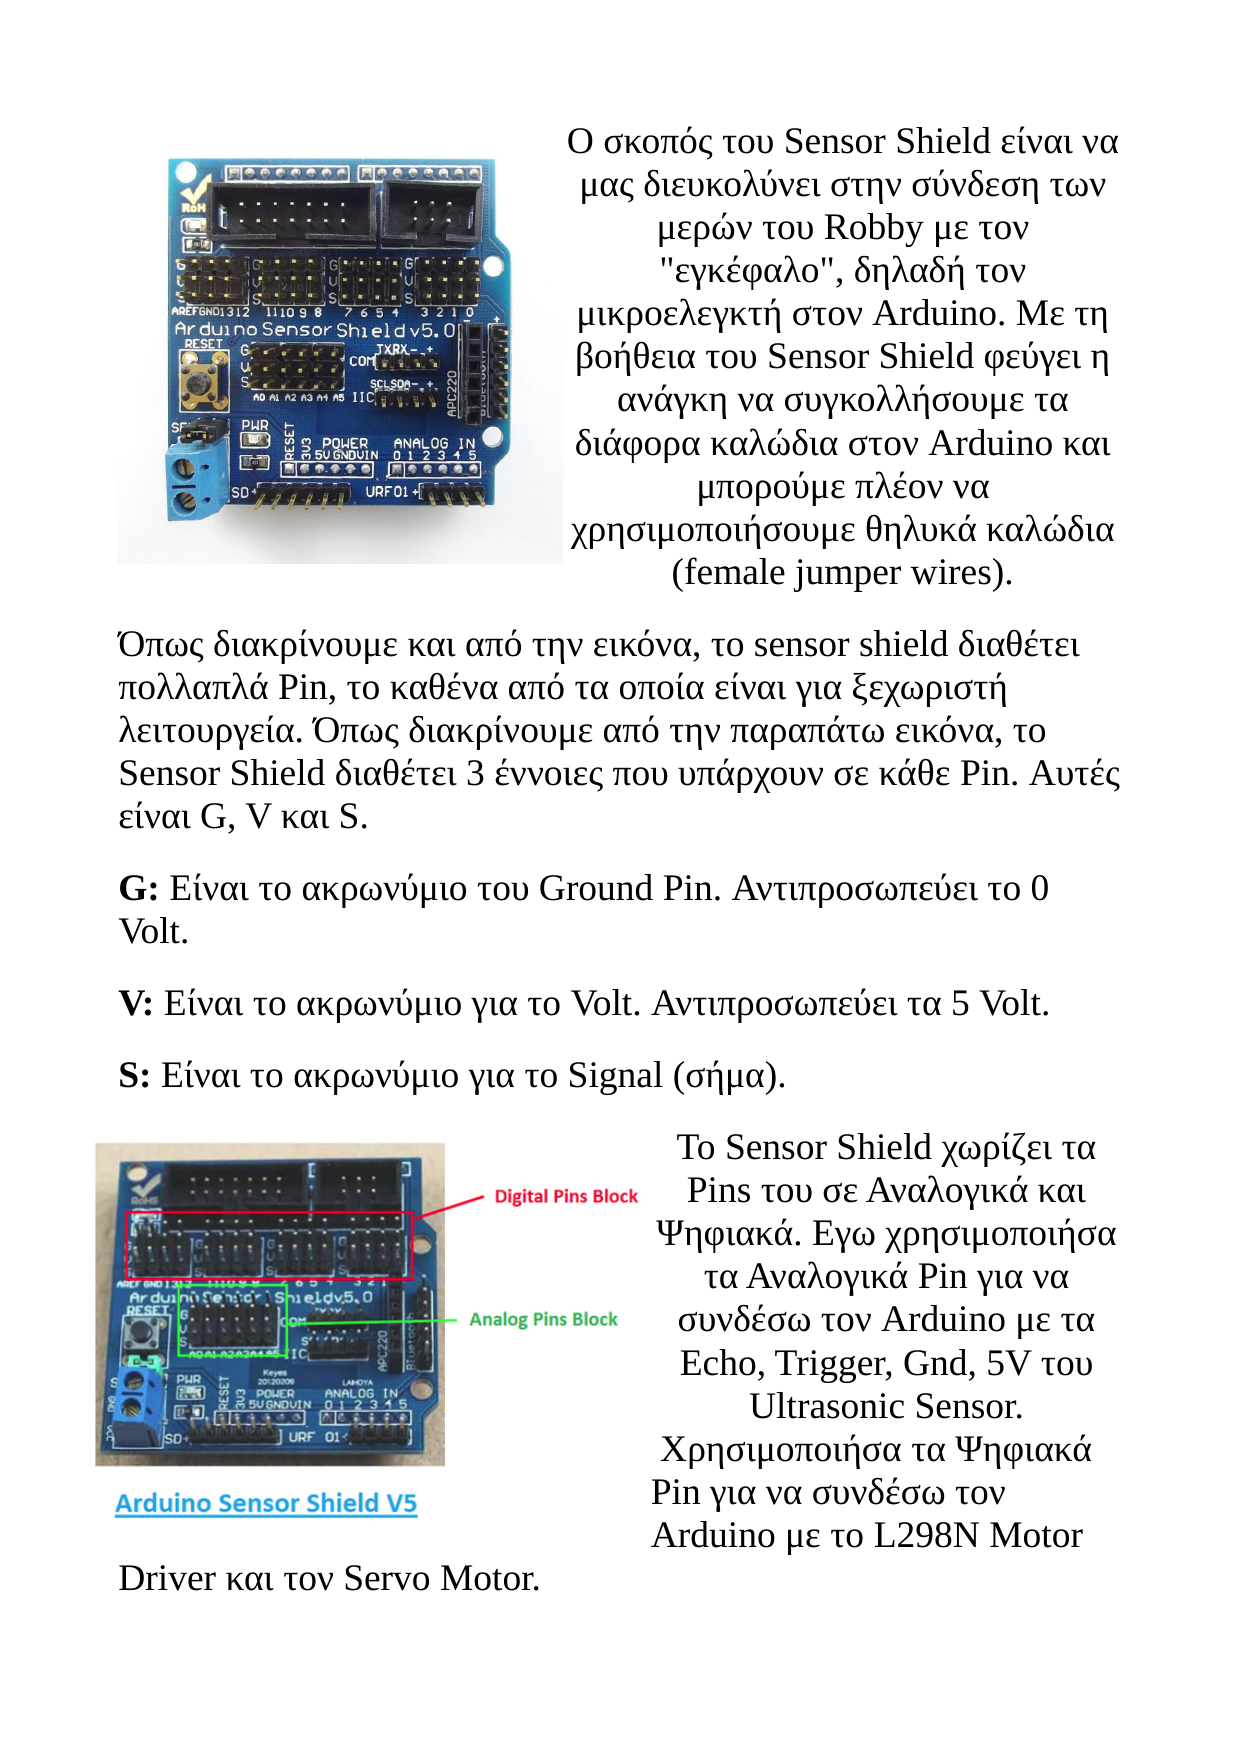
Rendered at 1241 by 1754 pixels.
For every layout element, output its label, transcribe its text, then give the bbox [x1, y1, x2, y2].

picture [117, 118, 564, 564]
text O σκοπός του Sensor Shield είναι να μας διευκολύνει στην σύνδεση των μερών του Robby με τον "εγκέφαλο", δηλαδή τον μικροελεγκτή στον Arduino. Με τη βοήθεια του Sensor Shield φεύγει η ανάγκη να συγκολλήσουμε τα διάφορα καλώδια στον Arduino και μπορούμε πλέον να χρησιμοποιήσουμε θηλυκά καλώδια (female jumper wires). [118, 118, 1122, 592]
text Όπως διακρίνουμε και από την εικόνα, το sensor shield διαθέτει πολλαπλά Pin, το καθένα από τα οποία είναι για ξεχωριστή λειτουργεία. Όπως διακρίνουμε από την παραπάτω εικόνα, το Sensor Shield διαθέτει 3 έννοιες που υπάρχουν σε κάθε Pin. Αυτές είναι G, V και S. [118, 621, 1122, 837]
text Χρησιμοποιήσα τα Ψηφιακά Pin για να συνδέσω τον Arduino με το L298N Motor Driver και τον Servo Motor. [118, 1426, 1122, 1599]
picture [70, 1138, 651, 1533]
text V: Είναι το ακρωνύμιο για το Volt. Αντιπροσωπεύει τα 5 Volt. [118, 981, 1122, 1024]
text G: Είναι το ακρωνύμιο του Ground Pin. Αντιπροσωπεύει το 0 Volt. [118, 866, 1122, 952]
text Το Sensor Shield χωρίζει τα Pins του σε Αναλογικά και Ψηφιακά. Εγω χρησιμοποιήσα τα Αναλογικά Pin για να συνδέσω τον Arduino με τα Echo, Trigger, Gnd, 5V του Ultrasonic Sensor. [118, 1124, 1122, 1426]
text S: Είναι το ακρωνύμιο για το Signal (σήμα). [118, 1052, 1122, 1096]
